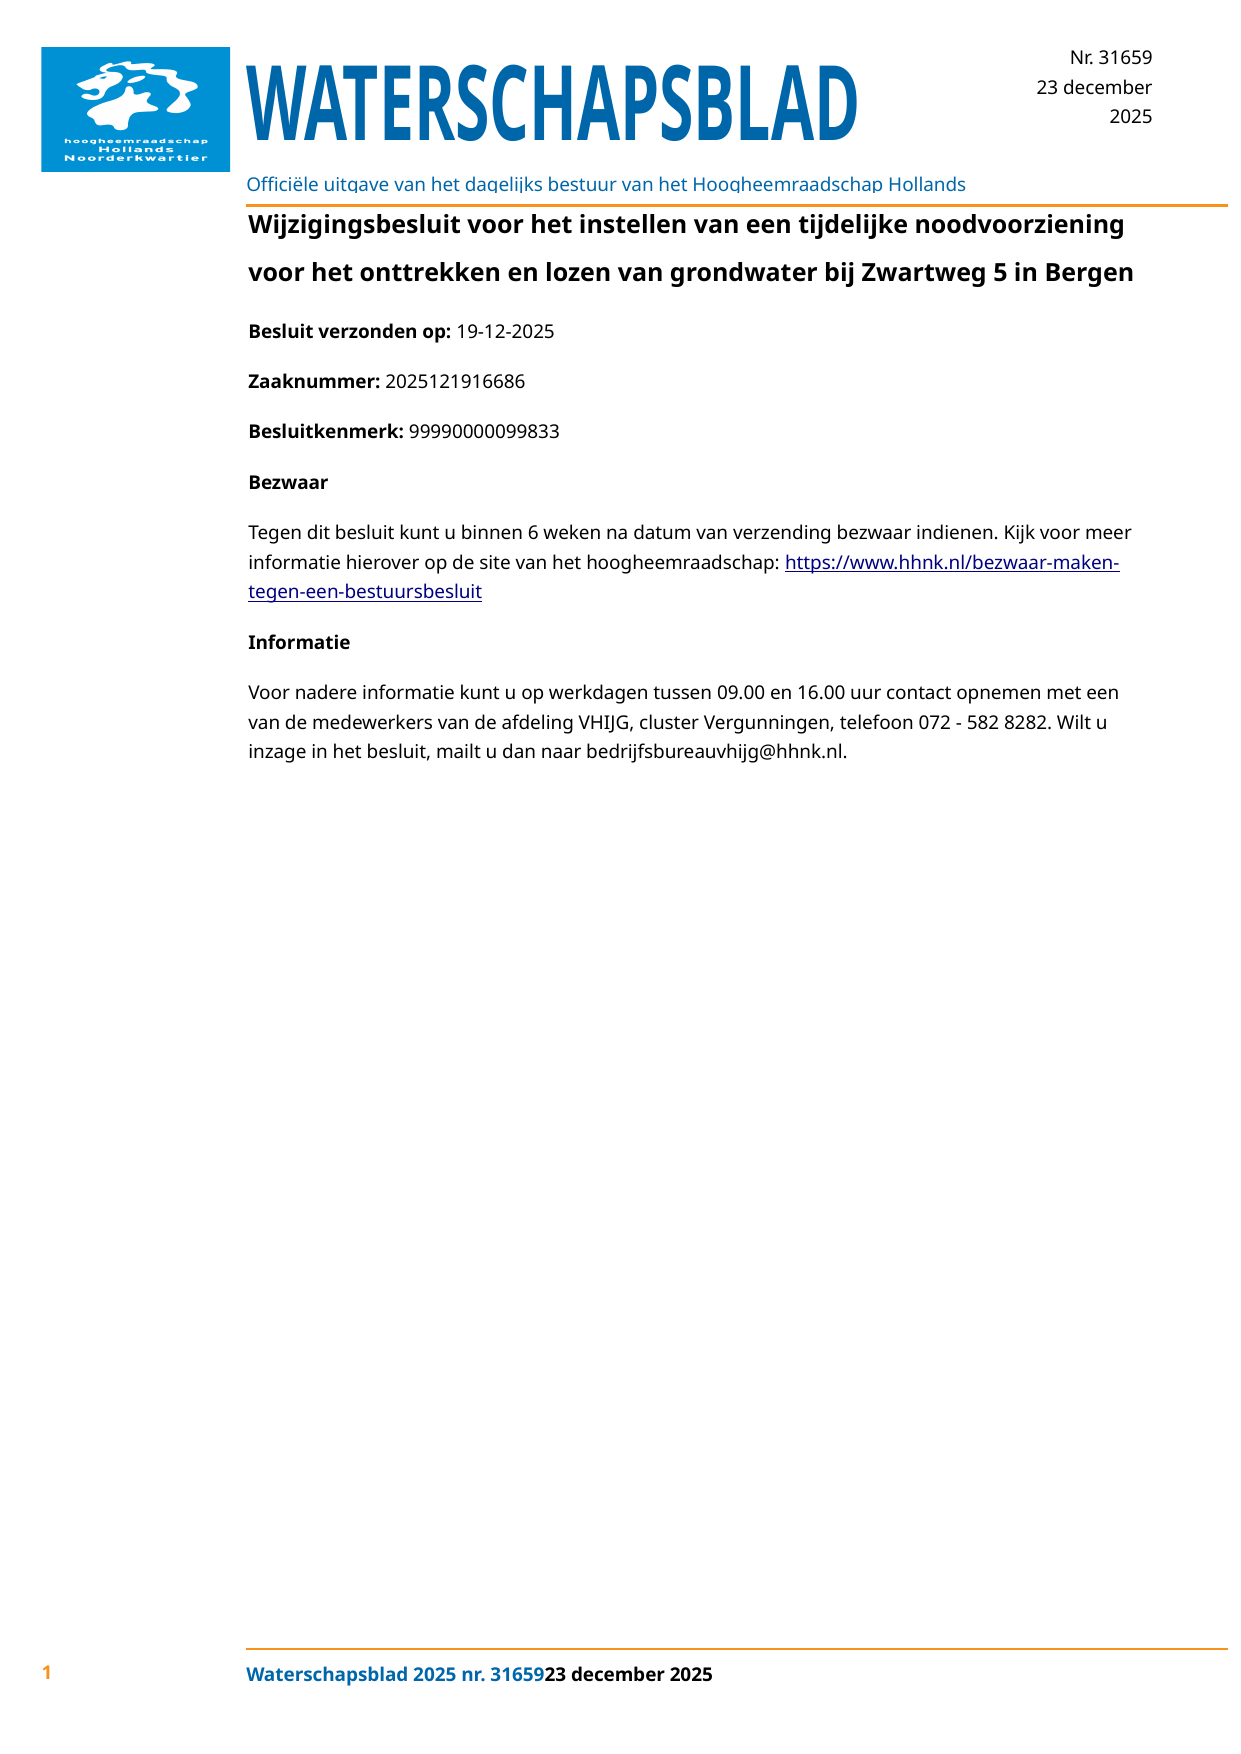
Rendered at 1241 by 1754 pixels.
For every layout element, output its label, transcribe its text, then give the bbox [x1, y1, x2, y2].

picture [129, 76, 144, 82]
picture [88, 87, 157, 130]
picture [118, 62, 197, 112]
text Voor nadere informatie kunt u op werkdagen tussen 09.00 en 16.00 uur contact opnemen met een van de medewerkers van de afdeling VHIJG, cluster Vergunningen, telefoon 072 - 582 8282. Wilt u inzage in het besluit, mailt u dan naar bedrijfsbureauvhijg@hhnk.nl. [248, 679, 1152, 764]
text Besluit verzonden op: 19-12-2025 [248, 318, 1152, 344]
text Bezwaar [248, 469, 1152, 495]
text Tegen dit besluit kunt u binnen 6 weken na datum van verzending bezwaar indienen. Kijk voor meer informatie hierover op de site van het hoogheemraadschap: https://www.hhnk.nl/bezwaar-maken-tegen-een-bestuursbesluit [248, 519, 1152, 604]
text Informatie [248, 629, 1152, 655]
text Zaaknummer: 2025121916686 [248, 368, 1152, 394]
text Besluitkenmerk: 99990000099833 [248, 419, 1152, 444]
text Wijzigingsbesluit voor het instellen van een tijdelijke noodvoorziening voor het onttrekken en lozen van grondwater bij Zwartweg 5 in Bergen [248, 207, 1152, 288]
picture [78, 64, 122, 99]
